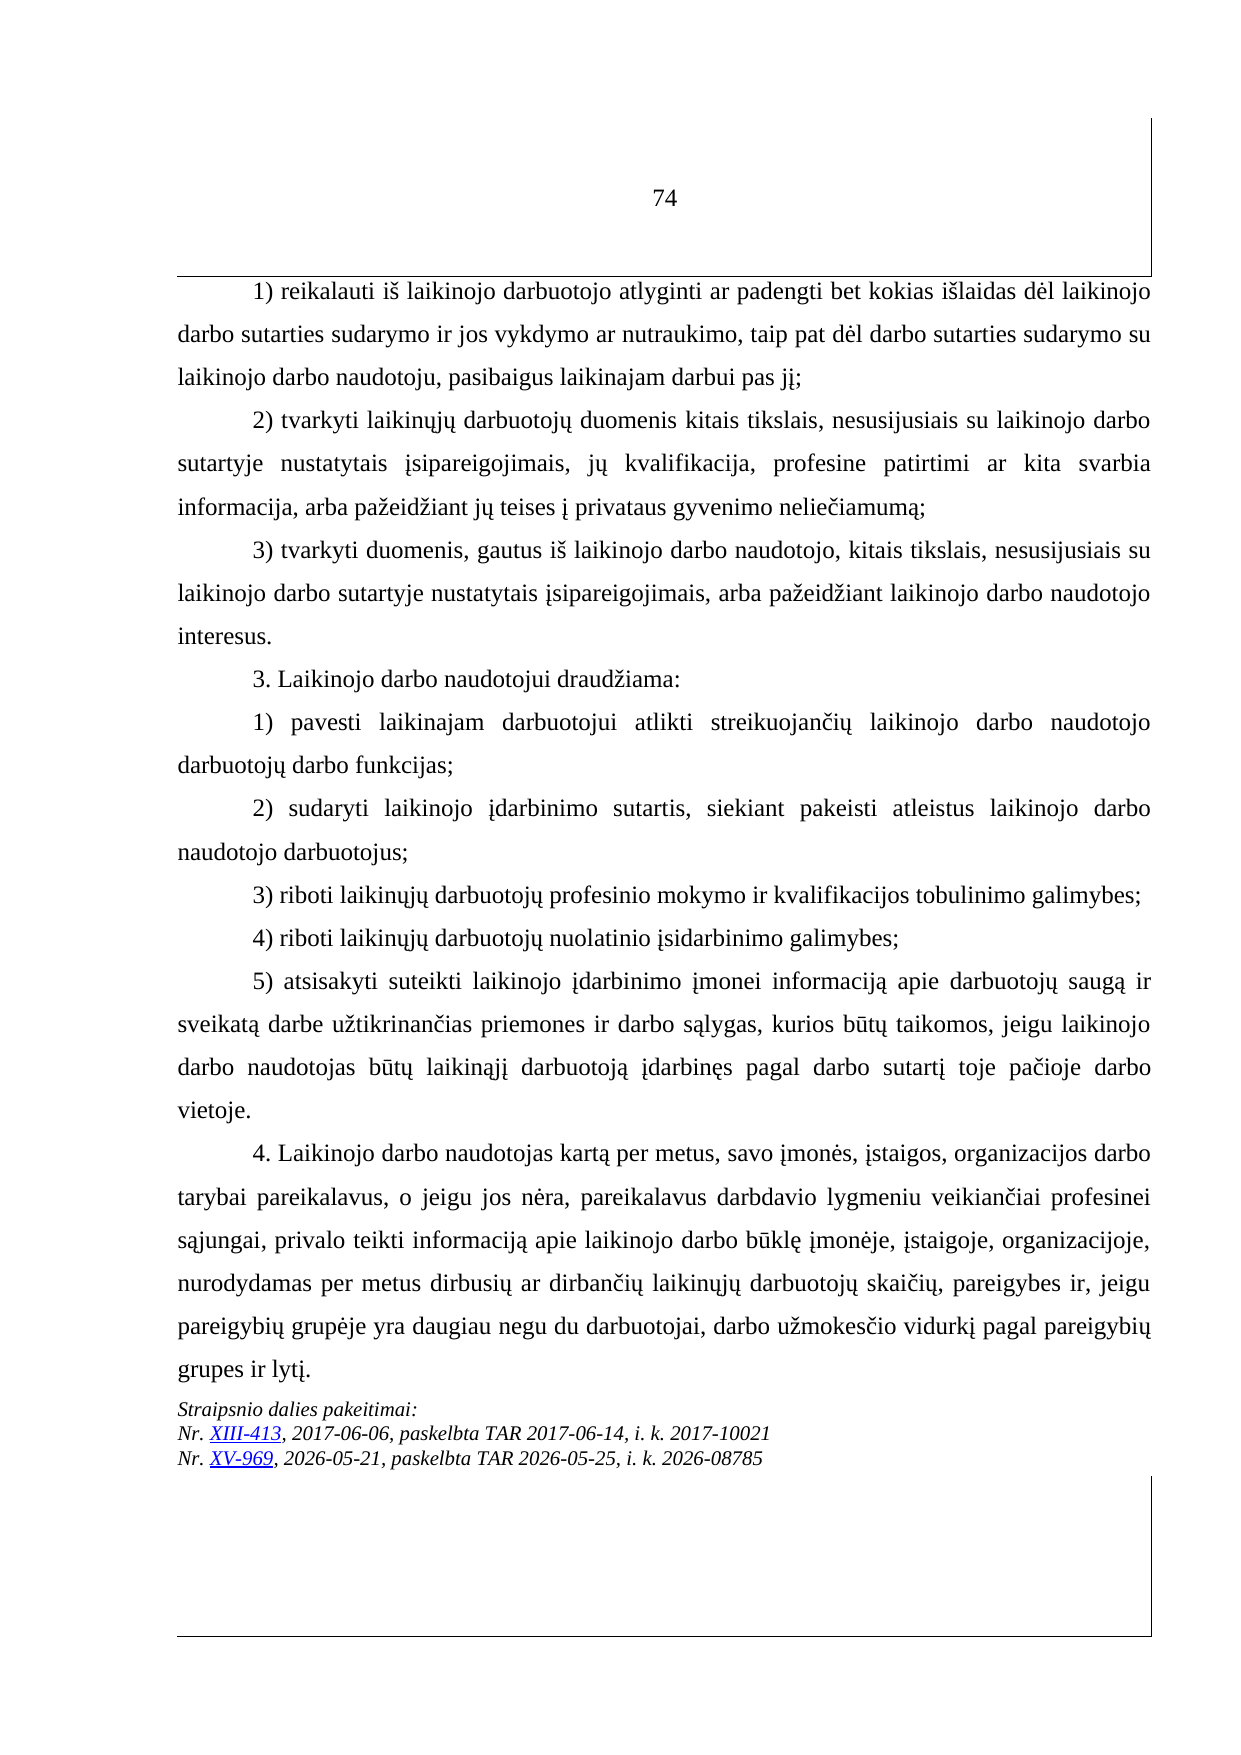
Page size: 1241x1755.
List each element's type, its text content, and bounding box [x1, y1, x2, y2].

text 1) reikalauti iš laikinojo darbuotojo atlyginti ar padengti bet kokias išlaidas dėl laikinojo darbo sutarties sudarymo ir jos vykdymo ar nutraukimo, taip pat dėl darbo sutarties sudarymo su laikinojo darbo naudotoju, pasibaigus laikinajam darbui pas jį; [177, 276, 1152, 391]
text 3) tvarkyti duomenis, gautus iš laikinojo darbo naudotojo, kitais tikslais, nesusijusiais su laikinojo darbo sutartyje nustatytais įsipareigojimais, arba pažeidžiant laikinojo darbo naudotojo interesus. [177, 535, 1152, 650]
text Straipsnio dalies pakeitimai: [177, 1397, 1152, 1421]
text Nr. XV-969, 2026-05-21, paskelbta TAR 2026-05-25, i. k. 2026-08785 [177, 1445, 1152, 1469]
text Nr. XIII-413, 2017-06-06, paskelbta TAR 2017-06-14, i. k. 2017-10021 [177, 1421, 1152, 1445]
text 2) tvarkyti laikinųjų darbuotojų duomenis kitais tikslais, nesusijusiais su laikinojo darbo sutartyje nustatytais įsipareigojimais, jų kvalifikacija, profesine patirtimi ar kita svarbia informacija, arba pažeidžiant jų teises į privataus gyvenimo neliečiamumą; [177, 405, 1152, 520]
text 1) pavesti laikinajam darbuotojui atlikti streikuojančių laikinojo darbo naudotojo darbuotojų darbo funkcijas; [177, 707, 1152, 779]
text 5) atsisakyti suteikti laikinojo įdarbinimo įmonei informaciją apie darbuotojų saugą ir sveikatą darbe užtikrinančias priemones ir darbo sąlygas, kurios būtų taikomos, jeigu laikinojo darbo naudotojas būtų laikinąjį darbuotoją įdarbinęs pagal darbo sutartį toje pačioje darbo vietoje. [177, 966, 1152, 1124]
text 4) riboti laikinųjų darbuotojų nuolatinio įsidarbinimo galimybes; [177, 923, 1152, 952]
text 2) sudaryti laikinojo įdarbinimo sutartis, siekiant pakeisti atleistus laikinojo darbo naudotojo darbuotojus; [177, 793, 1152, 865]
text 3) riboti laikinųjų darbuotojų profesinio mokymo ir kvalifikacijos tobulinimo galimybes; [177, 880, 1152, 908]
text 4. Laikinojo darbo naudotojas kartą per metus, savo įmonės, įstaigos, organizacijos darbo tarybai pareikalavus, o jeigu jos nėra, pareikalavus darbdavio lygmeniu veikiančiai profesinei sąjungai, privalo teikti informaciją apie laikinojo darbo būklę įmonėje, įstaigoje, organizacijoje, nurodydamas per metus dirbusių ar dirbančių laikinųjų darbuotojų skaičių, pareigybes ir, jeigu pareigybių grupėje yra daugiau negu du darbuotojai, darbo užmokesčio vidurkį pagal pareigybių grupes ir lytį. [177, 1138, 1152, 1383]
text 3. Laikinojo darbo naudotojui draudžiama: [177, 664, 1152, 693]
